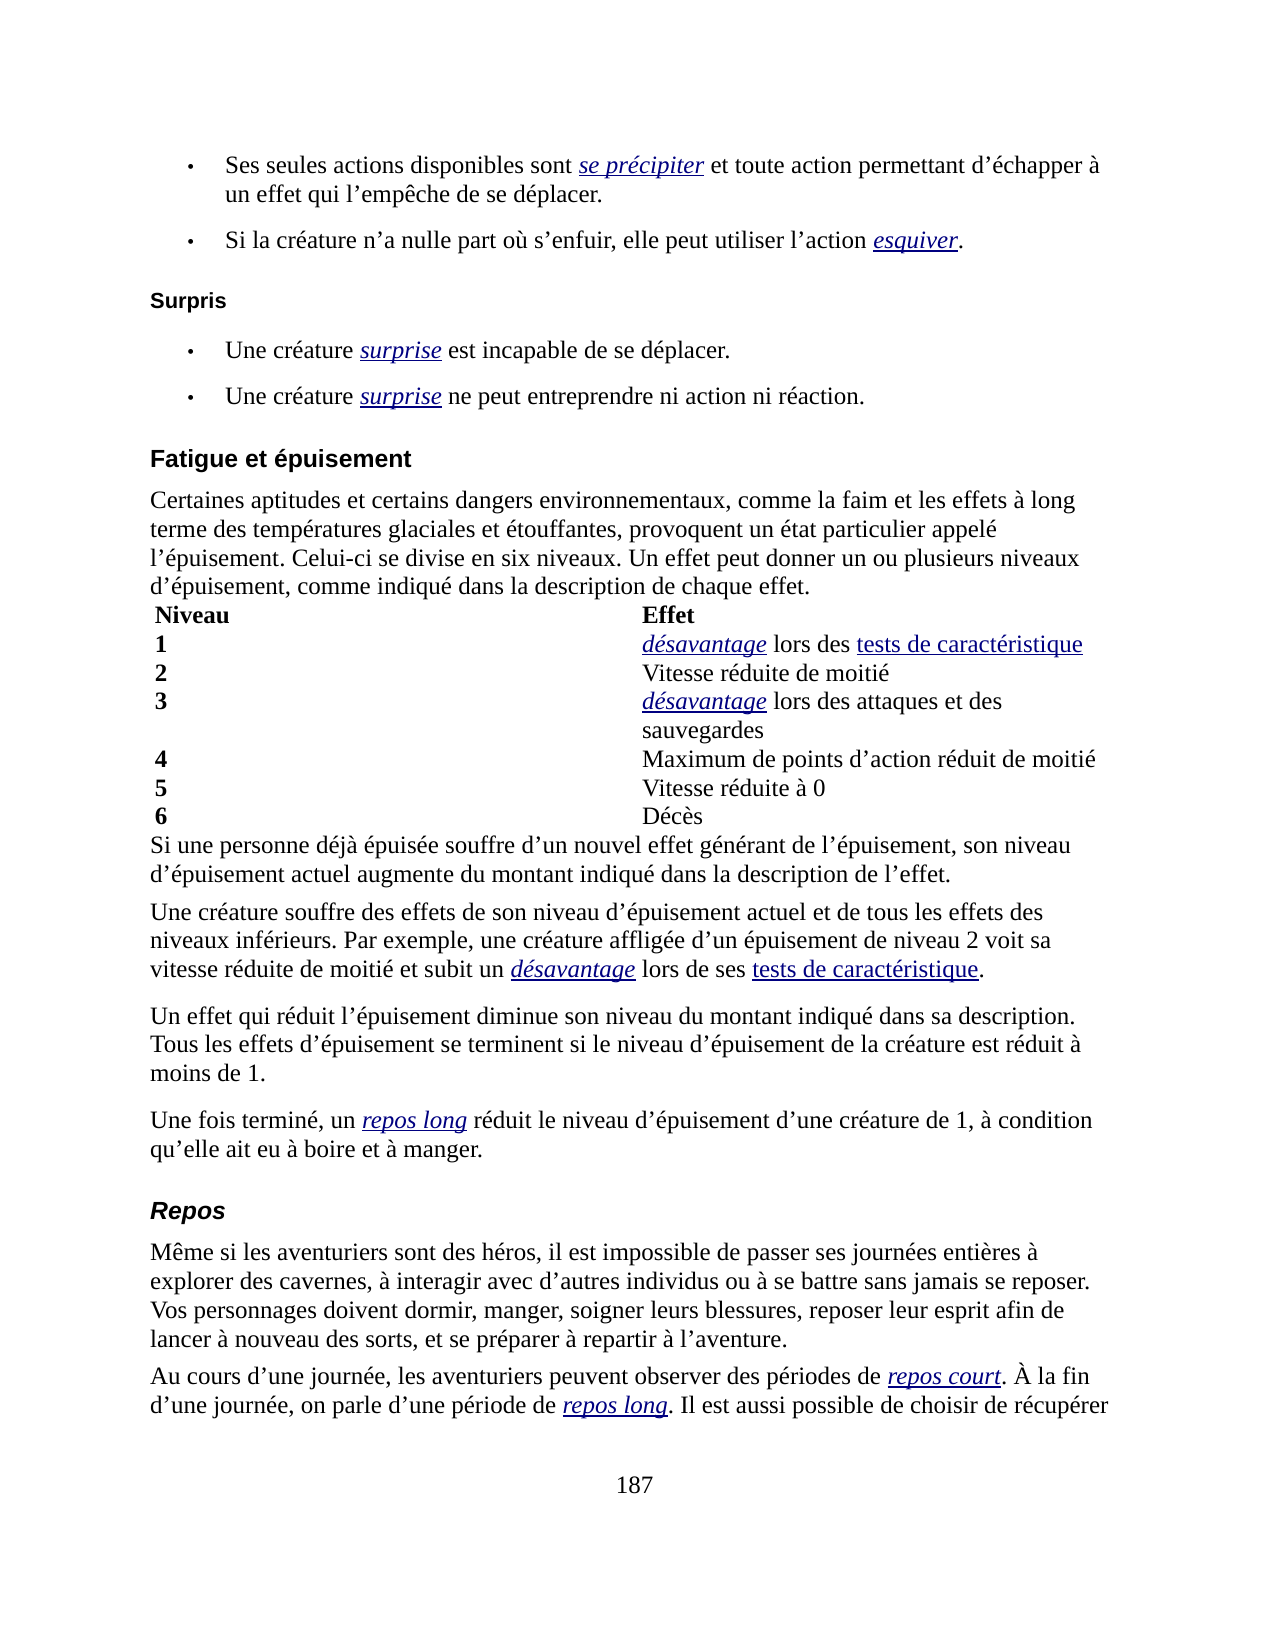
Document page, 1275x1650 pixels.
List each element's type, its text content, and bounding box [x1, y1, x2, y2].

text Même si les aventuriers sont des héros, il est impossible de passer ses journées entières à explorer des cavernes, à interagir avec d’autres individus ou à se battre sans jamais se reposer. Vos personnages doivent dormir, manger, soigner leurs blessures, reposer leur esprit afin de lancer à nouveau des sorts, et se préparer à repartir à l’aventure. [150, 1237, 1125, 1352]
list Si la créature n’a nulle part où s’enfuir, elle peut utiliser l’action esquiver. [187, 225, 1125, 254]
table_cell Décès [638, 801, 1125, 830]
text Certaines aptitudes et certains dangers environnementaux, comme la faim et les effets à long terme des températures glaciales et étouffantes, provoquent un état particulier appelé l’épuisement. Celui-ci se divise en six niveaux. Un effet peut donner un ou plusieurs niveaux d’épuisement, comme indiqué dans la description de chaque effet. [150, 485, 1125, 600]
table_cell 5 [150, 773, 637, 801]
table_cell 4 [150, 744, 637, 773]
table_cell 1 [150, 629, 637, 658]
table_cell 2 [150, 658, 637, 686]
text Une créature souffre des effets de son niveau d’épuisement actuel et de tous les effets des niveaux inférieurs. Par exemple, une créature affligée d’un épuisement de niveau 2 voit sa vitesse réduite de moitié et subit un désavantage lors de ses tests de caractéristique. [150, 897, 1125, 983]
table_cell désavantage lors des attaques et des sauvegardes [638, 686, 1125, 744]
list Une créature surprise ne peut entreprendre ni action ni réaction. [187, 381, 1125, 410]
table_cell désavantage lors des tests de caractéristique [638, 629, 1125, 658]
table_header Effet [638, 600, 1125, 629]
text Une fois terminé, un repos long réduit le niveau d’épuisement d’une créature de 1, à condition qu’elle ait eu à boire et à manger. [150, 1105, 1125, 1162]
table_cell 6 [150, 801, 637, 830]
subtitle Repos [150, 1196, 1125, 1225]
text Si une personne déjà épuisée souffre d’un nouvel effet générant de l’épuisement, son niveau d’épuisement actuel augmente du montant indiqué dans la description de l’effet. [150, 830, 1125, 888]
subtitle Surpris [150, 288, 1125, 313]
table_cell Maximum de points d’action réduit de moitié [638, 744, 1125, 773]
table_cell Vitesse réduite de moitié [638, 658, 1125, 686]
text Un effet qui réduit l’épuisement diminue son niveau du montant indiqué dans sa description. Tous les effets d’épuisement se terminent si le niveau d’épuisement de la créature est réduit à moins de 1. [150, 1001, 1125, 1087]
table_cell 3 [150, 686, 637, 744]
subtitle Fatigue et épuisement [150, 444, 1125, 473]
table_cell Vitesse réduite à 0 [638, 773, 1125, 801]
text Au cours d’une journée, les aventuriers peuvent observer des périodes de repos court. À la fin d’une journée, on parle d’une période de repos long. Il est aussi possible de choisir de récupérer [150, 1361, 1125, 1419]
list Une créature surprise est incapable de se déplacer. [187, 335, 1125, 363]
list Ses seules actions disponibles sont se précipiter et toute action permettant d’échapper à un effet qui l’empêche de se déplacer. [187, 150, 1125, 207]
table_header Niveau [150, 600, 637, 629]
